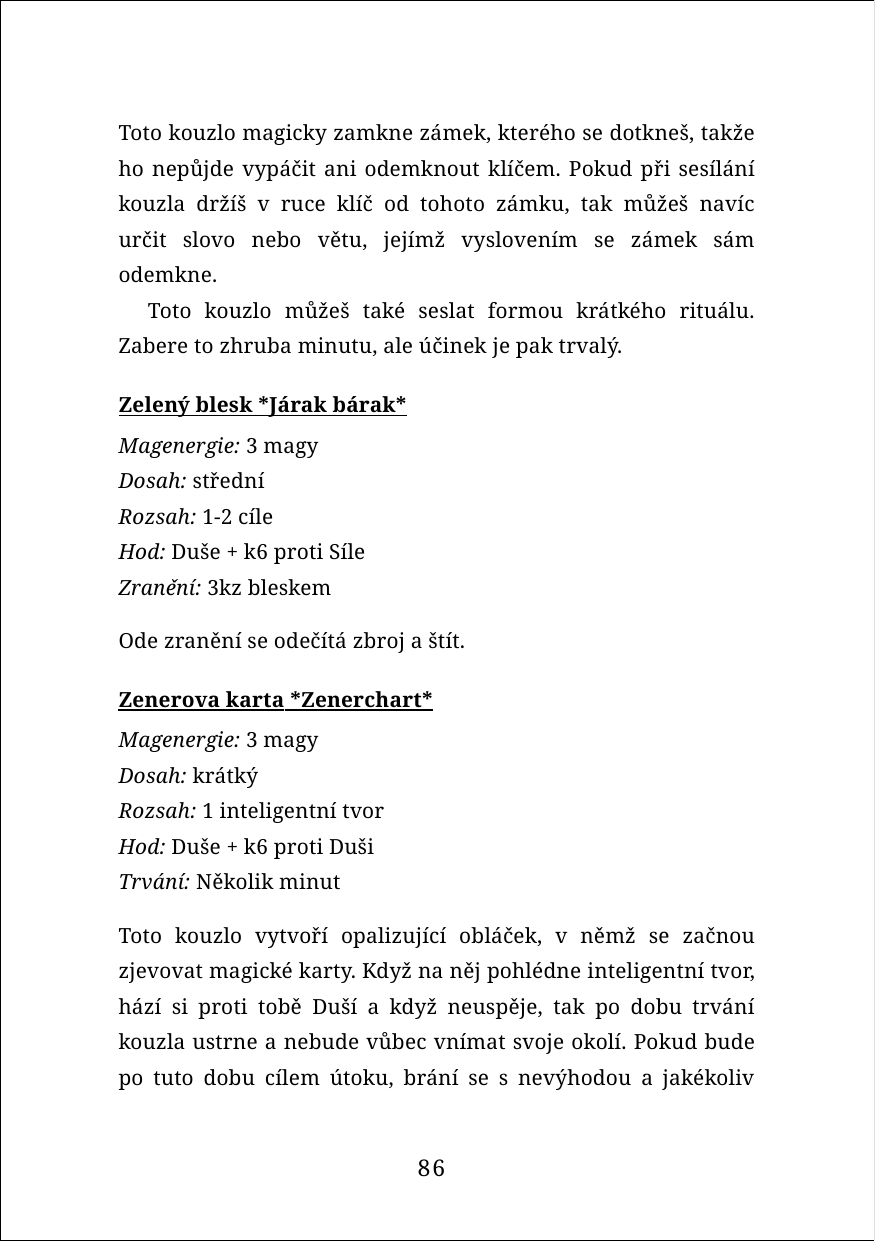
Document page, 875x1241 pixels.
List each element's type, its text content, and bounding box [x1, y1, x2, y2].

text Magenergie: 3 magy Dosah: střední Rozsah: 1-2 cíle Hod: Duše + k6 proti Síle Zranění: 3kz bleskem [118, 431, 756, 601]
subtitle Zenerova karta *Zenerchart* [118, 685, 756, 714]
subtitle Zelený blesk *Járak bárak* [118, 391, 756, 419]
text Toto kouzlo magicky zamkne zámek, kterého se dotkneš, takže ho nepůjde vypáčit ani odemknout klíčem. Pokud při sesílání kouzla držíš v ruce klíč od tohoto zámku, tak můžeš navíc určit slovo nebo větu, jejímž vyslovením se zámek sám odemkne. Toto kouzlo můžeš také seslat formou krátkého rituálu. Zabere to zhruba minutu, ale účinek je pak trvalý. [118, 118, 756, 360]
text Ode zranění se odečítá zbroj a štít. [118, 626, 756, 654]
text Toto kouzlo vytvoří opalizující obláček, v němž se začnou zjevovat magické karty. Když na něj pohlédne inteligentní tvor, hází si proti tobě Duší a když neuspěje, tak po dobu trvání kouzla ustrne a nebude vůbec vnímat svoje okolí. Pokud bude po tuto dobu cílem útoku, brání se s nevýhodou a jakékoliv [118, 921, 756, 1091]
text Magenergie: 3 magy Dosah: krátký Rozsah: 1 inteligentní tvor Hod: Duše + k6 proti Duši Trvání: Několik minut [118, 725, 756, 896]
